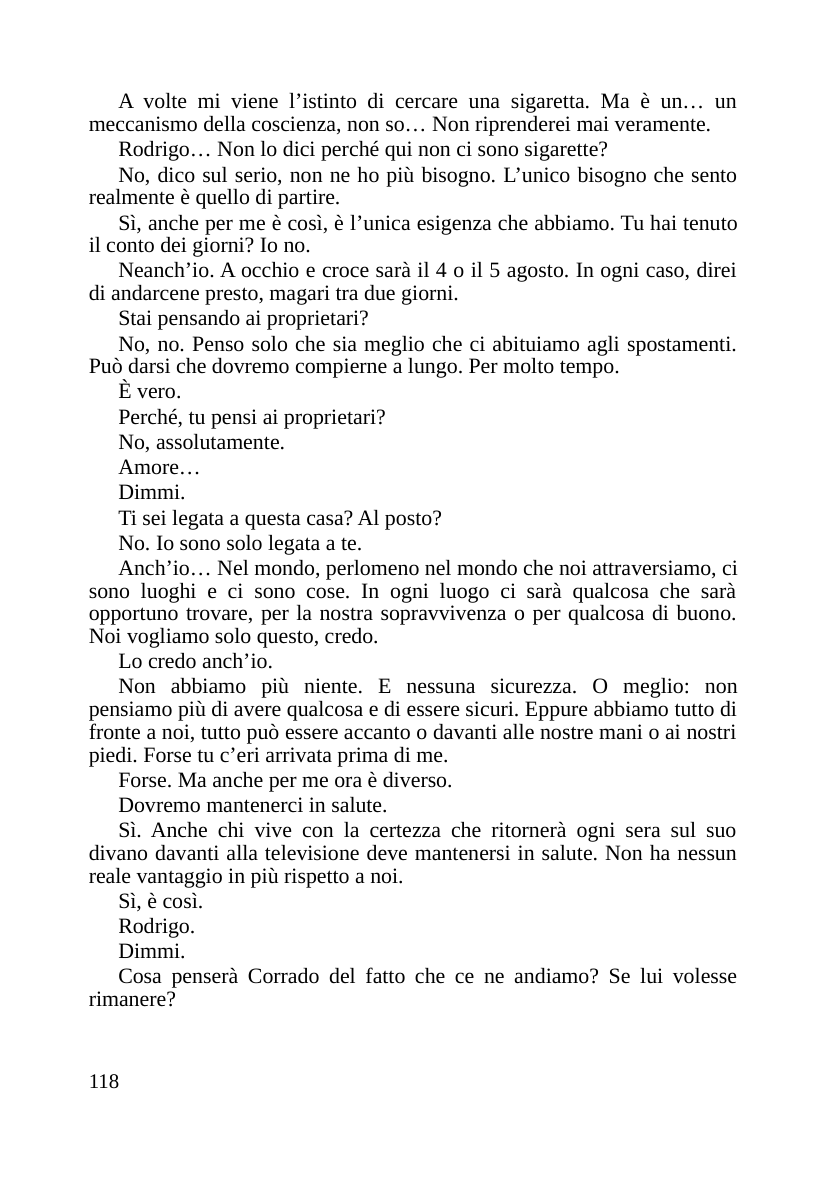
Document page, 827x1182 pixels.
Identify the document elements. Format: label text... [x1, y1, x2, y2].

text Non abbiamo più niente. E nessuna sicurezza. O meglio: non pensiamo più di avere qualcosa e di essere sicuri. Eppure abbiamo tutto di fronte a noi, tutto può essere accanto o davanti alle nostre mani o ai nostri piedi. Forse tu c’eri arrivata prima di me. [88, 673, 738, 767]
text Rodrigo. [88, 913, 738, 938]
text No, dico sul serio, non ne ho più bisogno. L’unico bisogno che sento realmente è quello di partire. [88, 162, 738, 209]
text Dimmi. [88, 938, 738, 963]
text Neanch’io. A occhio e croce sarà il 4 o il 5 agosto. In ogni caso, direi di andarcene presto, magari tra due giorni. [88, 257, 738, 305]
text Rodrigo… Non lo dici perché qui non ci sono sigarette? [88, 136, 738, 162]
text Anch’io… Nel mondo, perlomeno nel mondo che noi attraversiamo, ci sono luoghi e ci sono cose. In ogni luogo ci sarà qualcosa che sarà opportuno trovare, per la nostra sopravvivenza o per qualcosa di buono. Noi vogliamo solo questo, credo. [88, 555, 738, 648]
text Forse. Ma anche per me ora è diverso. [88, 767, 738, 792]
text Perché, tu pensi ai proprietari? [88, 404, 738, 429]
text Sì. Anche chi vive con la certezza che ritornerà ogni sera sul suo divano davanti alla televisione deve mantenersi in salute. Non ha nessun reale vantaggio in più rispetto a noi. [88, 817, 738, 888]
text Dimmi. [88, 479, 738, 504]
text È vero. [88, 378, 738, 404]
text A volte mi viene l’istinto di cercare una sigaretta. Ma è un… un meccanismo della coscienza, non so… Non riprenderei mai veramente. [88, 88, 738, 136]
text Stai pensando ai proprietari? [88, 305, 738, 331]
text No, assolutamente. [88, 429, 738, 454]
text Amore… [88, 454, 738, 479]
text Sì, anche per me è così, è l’unica esigenza che abbiamo. Tu hai tenuto il conto dei giorni? Io no. [88, 209, 738, 257]
text Cosa penserà Corrado del fatto che ce ne andiamo? Se lui volesse rimanere? [88, 963, 738, 1011]
text Lo credo anch’io. [88, 648, 738, 673]
text Ti sei legata a questa casa? Al posto? [88, 504, 738, 530]
text No, no. Penso solo che sia meglio che ci abituiamo agli spostamenti. Può darsi che dovremo compierne a lungo. Per molto tempo. [88, 331, 738, 378]
text Sì, è così. [88, 888, 738, 913]
text No. Io sono solo legata a te. [88, 530, 738, 555]
text Dovremo mantenerci in salute. [88, 792, 738, 817]
